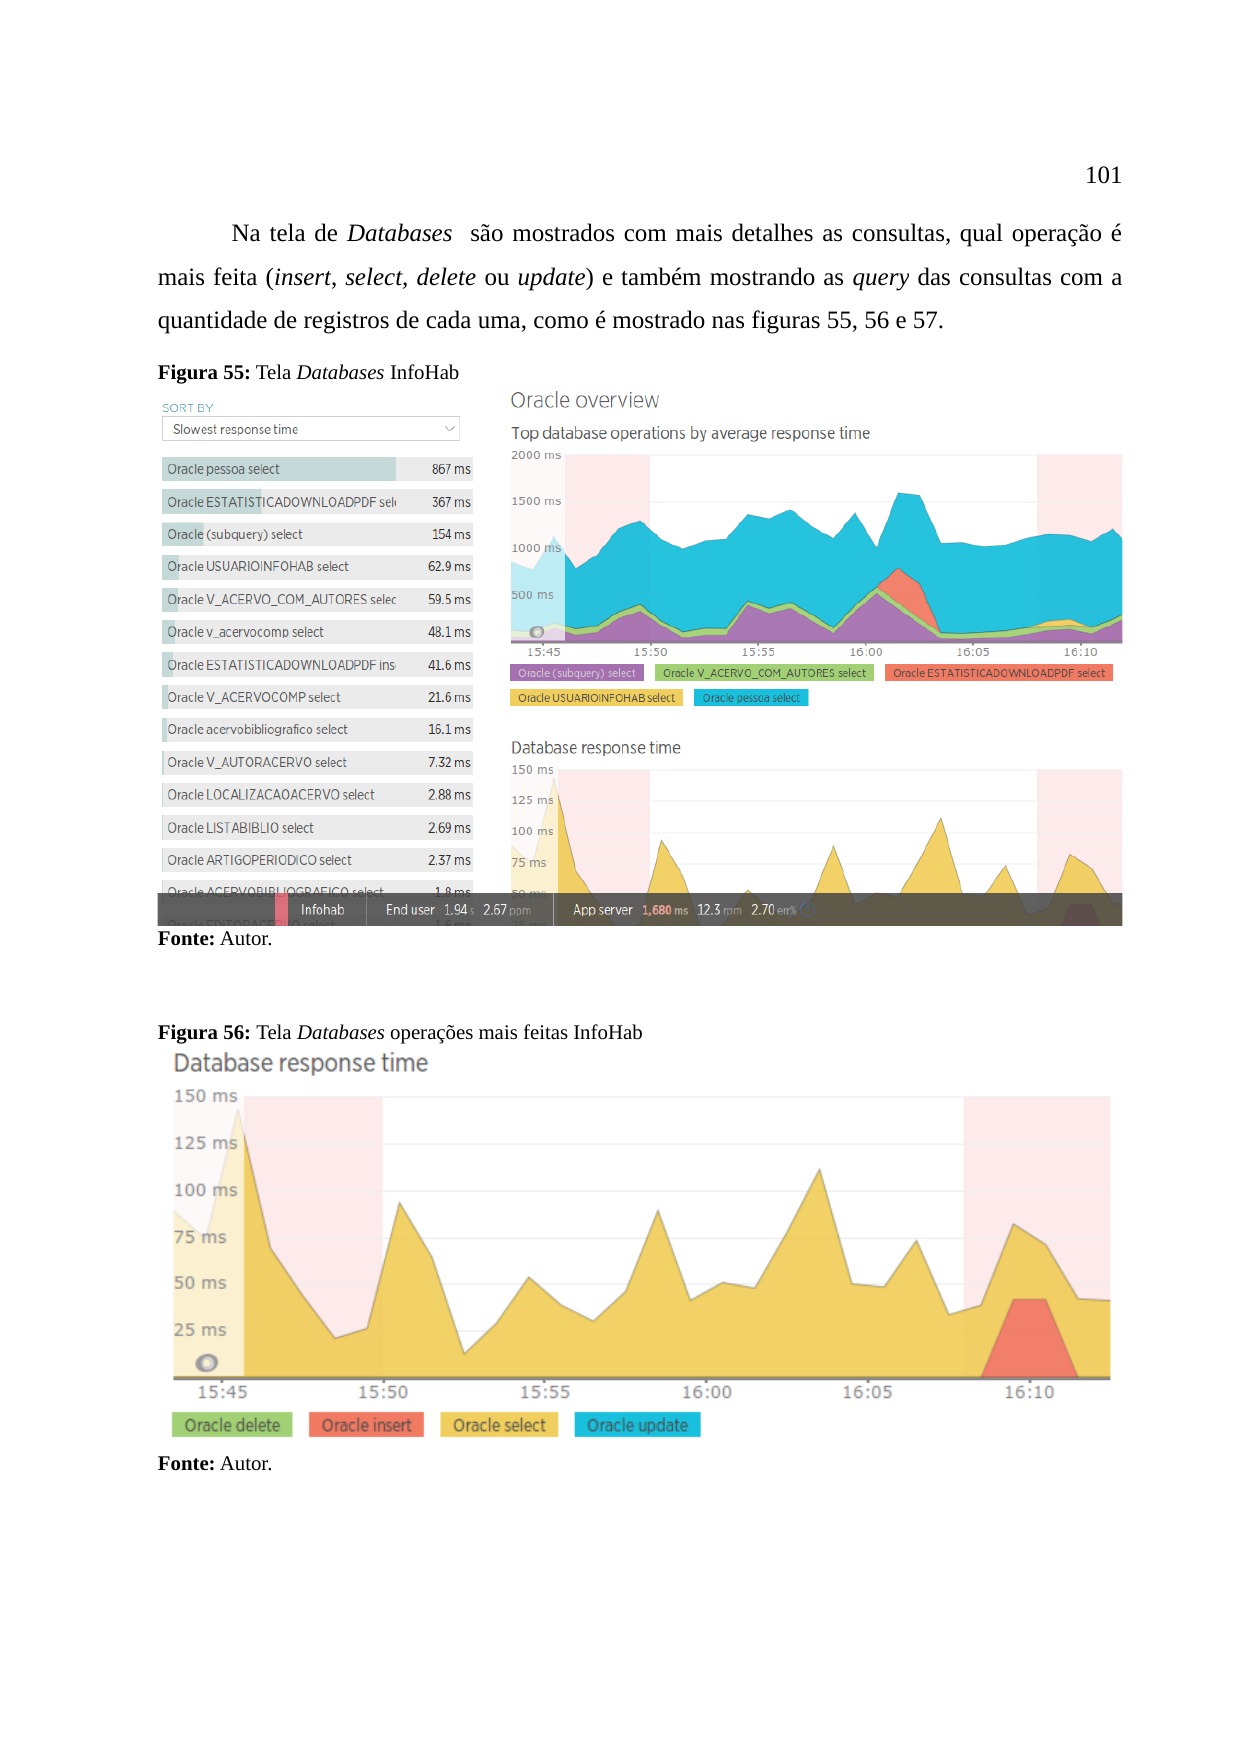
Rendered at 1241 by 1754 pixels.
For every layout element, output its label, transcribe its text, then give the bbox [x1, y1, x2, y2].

text Fonte: Autor. [158, 1451, 1122, 1474]
text Na tela de Databases são mostrados com mais detalhes as consultas, qual operação é mais feita (insert, select, delete ou update) e também mostrando as query das consultas com a quantidade de registros de cada uma, como é mostrado nas figuras 55, 56 e 57. [158, 218, 1122, 333]
text Fonte: Autor. [158, 926, 1122, 950]
text Figura 55: Tela Databases InfoHab [158, 360, 1122, 384]
picture [157, 384, 1123, 926]
text Figura 56: Tela Databases operações mais feitas InfoHab [158, 1020, 1122, 1044]
picture [157, 1044, 1123, 1451]
